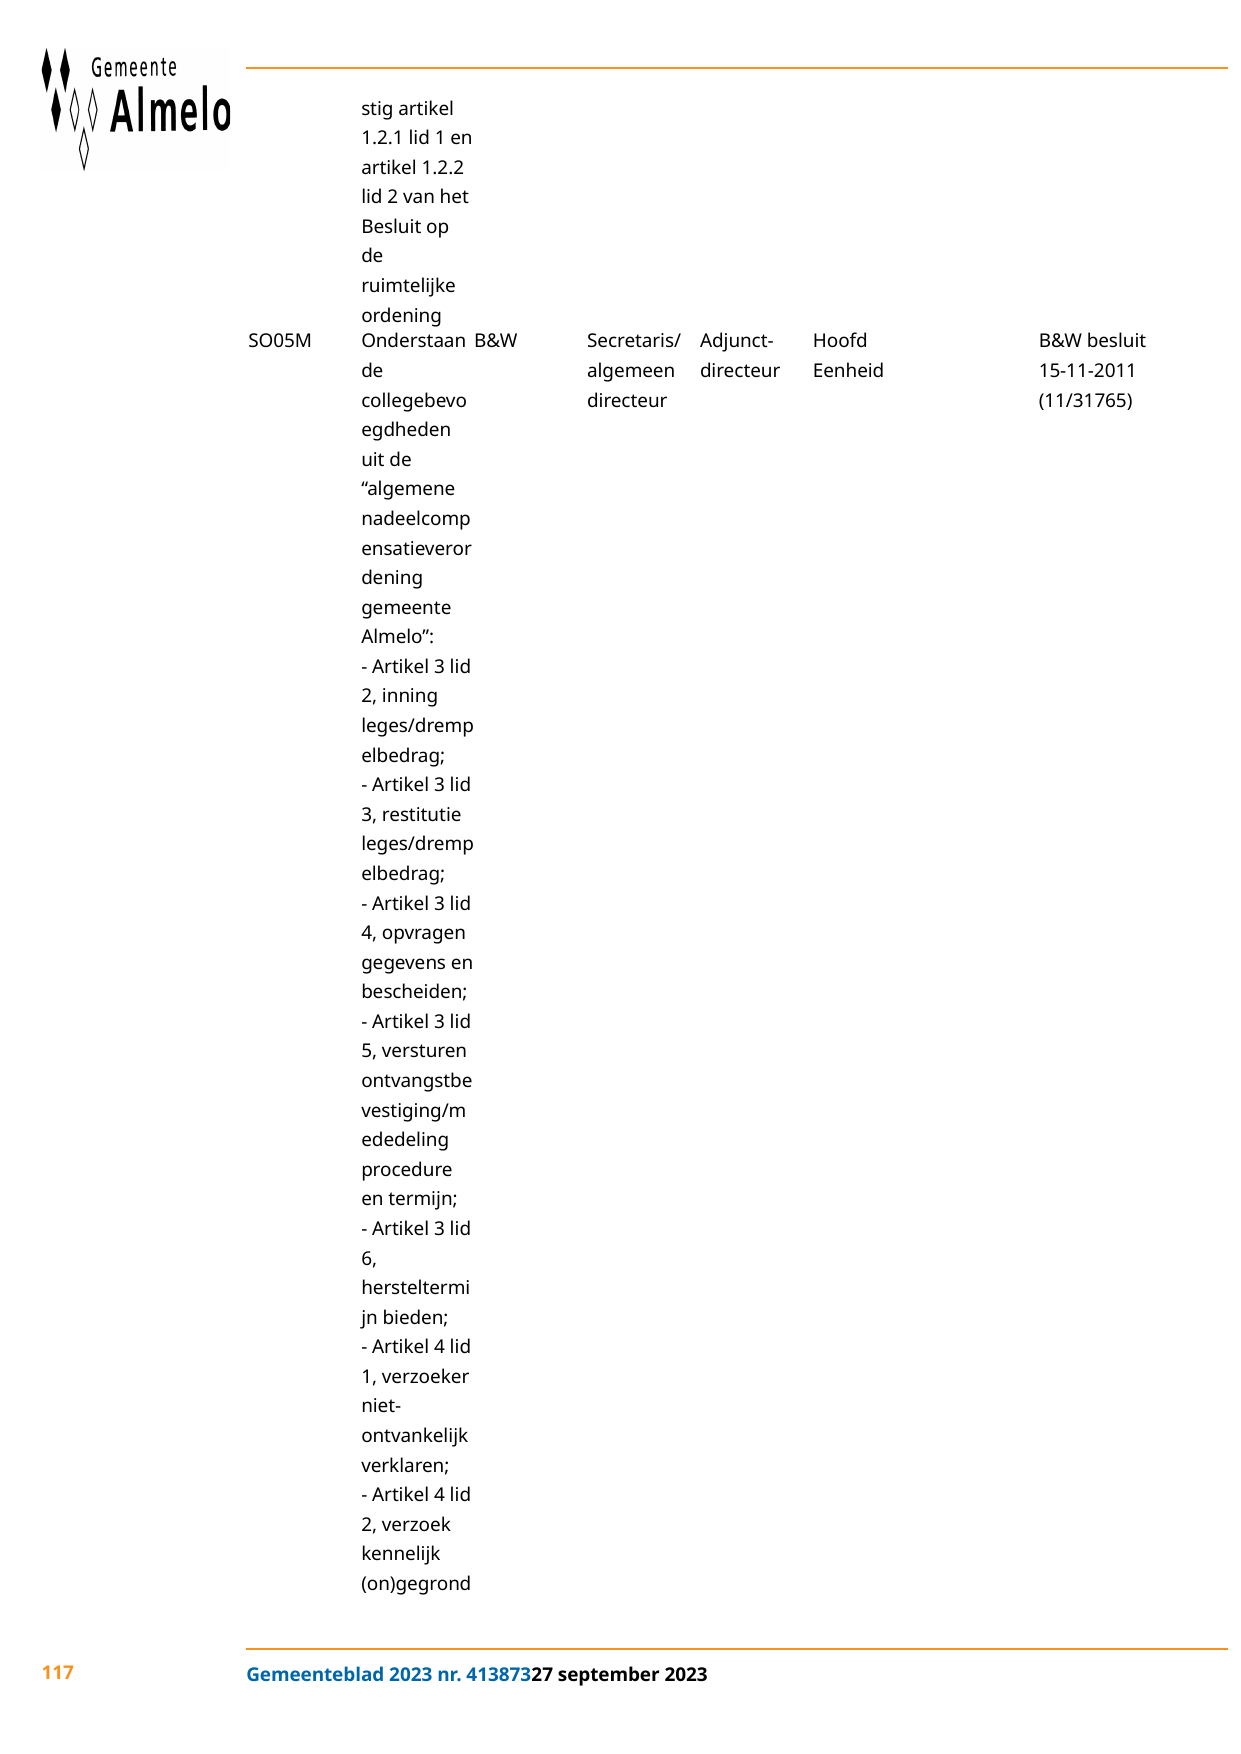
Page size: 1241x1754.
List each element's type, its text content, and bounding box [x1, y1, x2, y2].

table_cell [474, 95, 587, 328]
table_cell [926, 95, 1038, 328]
table_cell Secretaris/ algemeen directeur [587, 328, 700, 1596]
picture [41, 47, 231, 172]
table_cell Onderstaande collegebevoegdheden uit de “algemene nadeelcompensatieverordening gemeente Almelo”: - Artikel 3 lid 2, inning leges/drempelbedrag; - Artikel 3 lid 3, restitutie leges/drempelbedrag; - Artikel 3 lid 4, opvragen gegevens en bescheiden; - Artikel 3 lid 5, versturen ontvangstbevestiging/mededeling procedure en termijn; - Artikel 3 lid 6, hersteltermijn bieden; - Artikel 4 lid 1, verzoeker niet-ontvankelijk verklaren; - Artikel 4 lid 2, verzoek kennelijk (on)gegrond [361, 328, 474, 1596]
table_cell stig artikel 1.2.1 lid 1 en artikel 1.2.2 lid 2 van het Besluit op de ruimtelijke ordening [361, 95, 474, 328]
table_cell [1039, 95, 1152, 328]
table_cell [926, 328, 1038, 1596]
table_cell [248, 95, 361, 328]
table_cell Adjunct-directeur [700, 328, 813, 1596]
table_cell B&W [474, 328, 587, 1596]
table_cell SO05M [248, 328, 361, 1596]
table_cell [813, 95, 926, 328]
table_cell B&W besluit 15-11-2011 (11/31765) [1039, 328, 1152, 1596]
table_cell [587, 95, 700, 328]
table_cell [700, 95, 813, 328]
table_cell Hoofd Eenheid [813, 328, 926, 1596]
